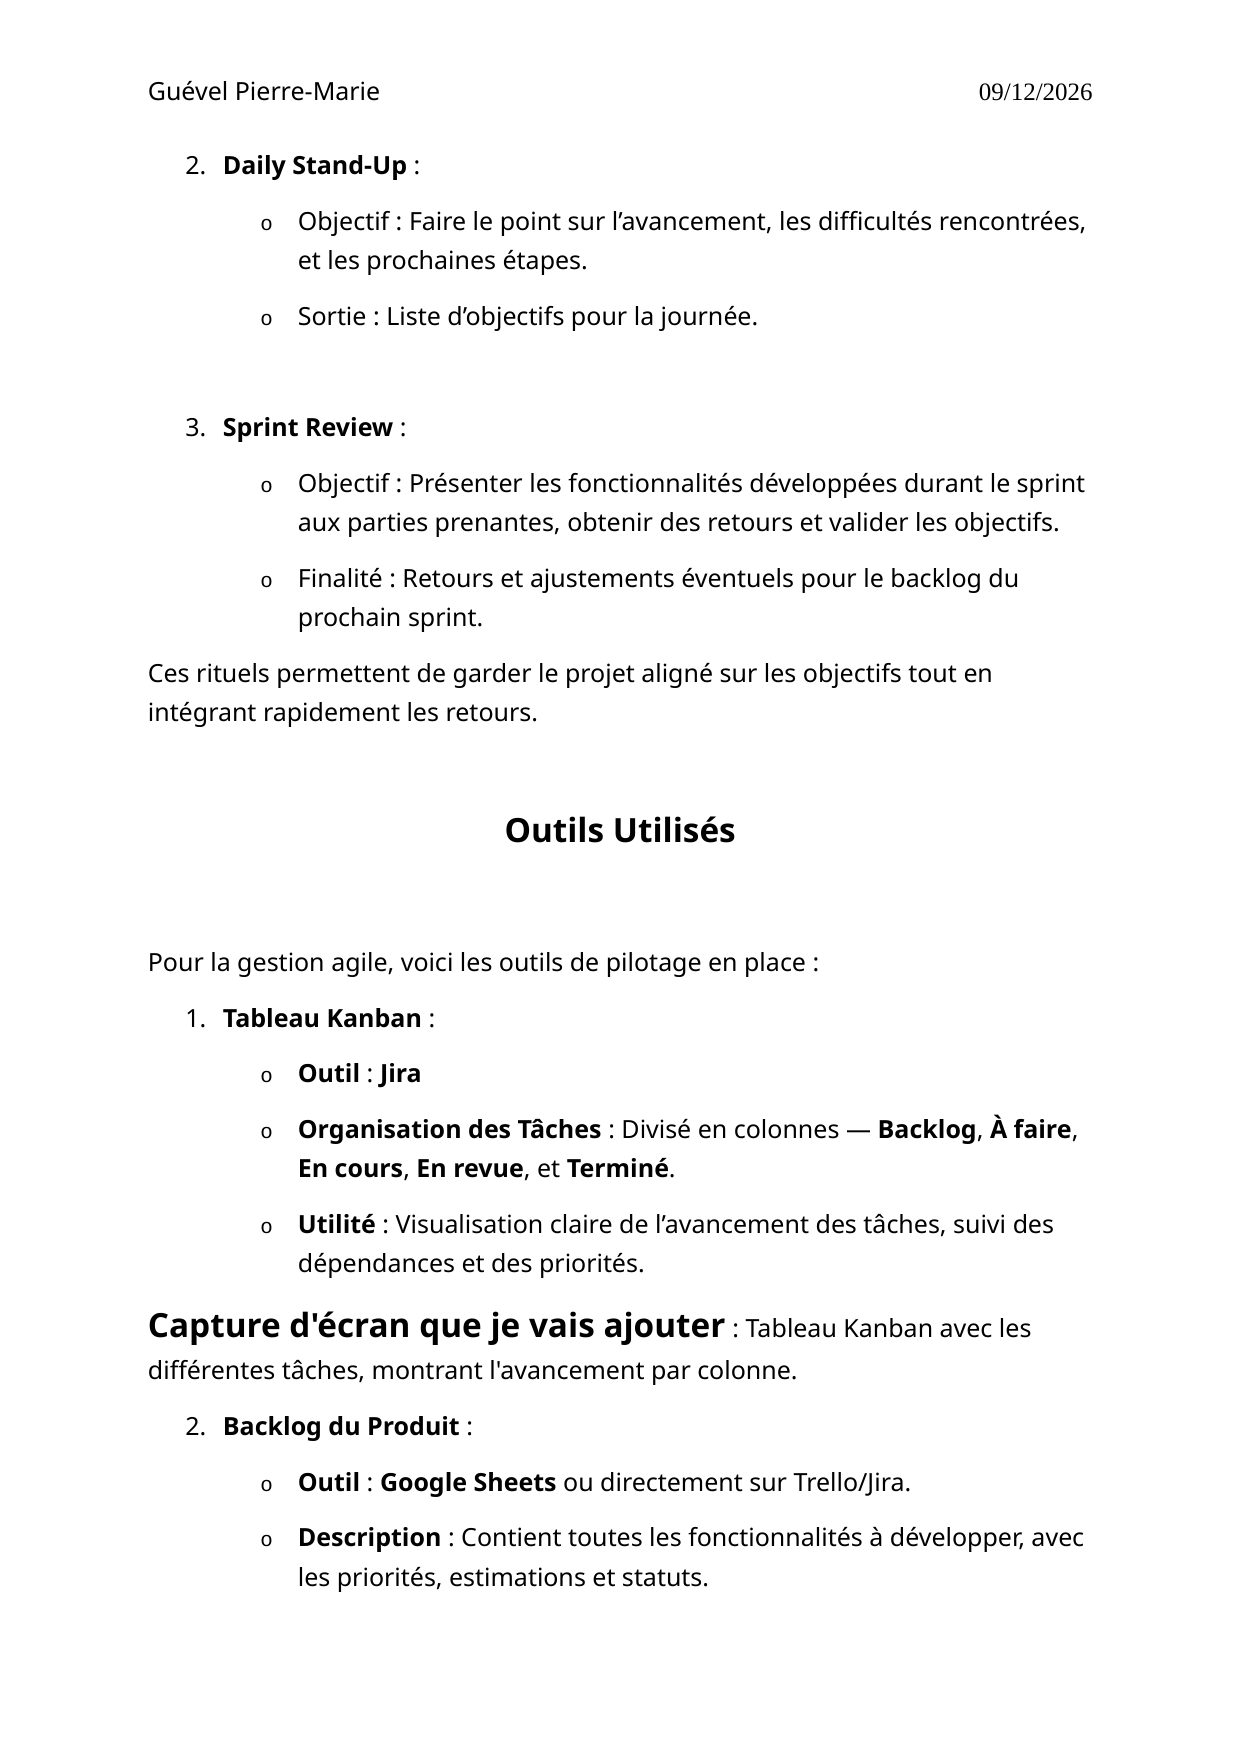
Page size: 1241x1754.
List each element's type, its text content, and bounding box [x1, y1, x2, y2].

text Capture d'écran que je vais ajouter : Tableau Kanban avec les différentes tâches, montrant l'avancement par colonne. [148, 1302, 1093, 1387]
list Utilité : Visualisation claire de l’avancement des tâches, suivi des dépendances et des priorités. [260, 1207, 1093, 1280]
list Sortie : Liste d’objectifs pour la journée. [260, 298, 1093, 332]
list Sprint Review : [185, 410, 1093, 444]
text Outils Utilisés [148, 807, 1093, 852]
list Outil : Google Sheets ou directement sur Trello/Jira. [260, 1464, 1093, 1498]
list Tableau Kanban : [185, 1000, 1093, 1034]
list Backlog du Produit : [185, 1408, 1093, 1442]
list Finalité : Retours et ajustements éventuels pour le backlog du prochain sprint. [260, 561, 1093, 634]
list Daily Stand-Up : [185, 148, 1093, 182]
list Outil : Jira [260, 1056, 1093, 1090]
text Ces rituels permettent de garder le projet aligné sur les objectifs tout en intégrant rapidement les retours. [148, 656, 1093, 729]
list Organisation des Tâches : Divisé en colonnes — Backlog, À faire, En cours, En revue, et Terminé. [260, 1112, 1093, 1185]
text Pour la gestion agile, voici les outils de pilotage en place : [148, 944, 1093, 978]
list Objectif : Faire le point sur l’avancement, les difficultés rencontrées, et les prochaines étapes. [260, 203, 1093, 277]
list Objectif : Présenter les fonctionnalités développées durant le sprint aux parties prenantes, obtenir des retours et valider les objectifs. [260, 466, 1093, 539]
list Description : Contient toutes les fonctionnalités à développer, avec les priorités, estimations et statuts. [260, 1520, 1093, 1593]
